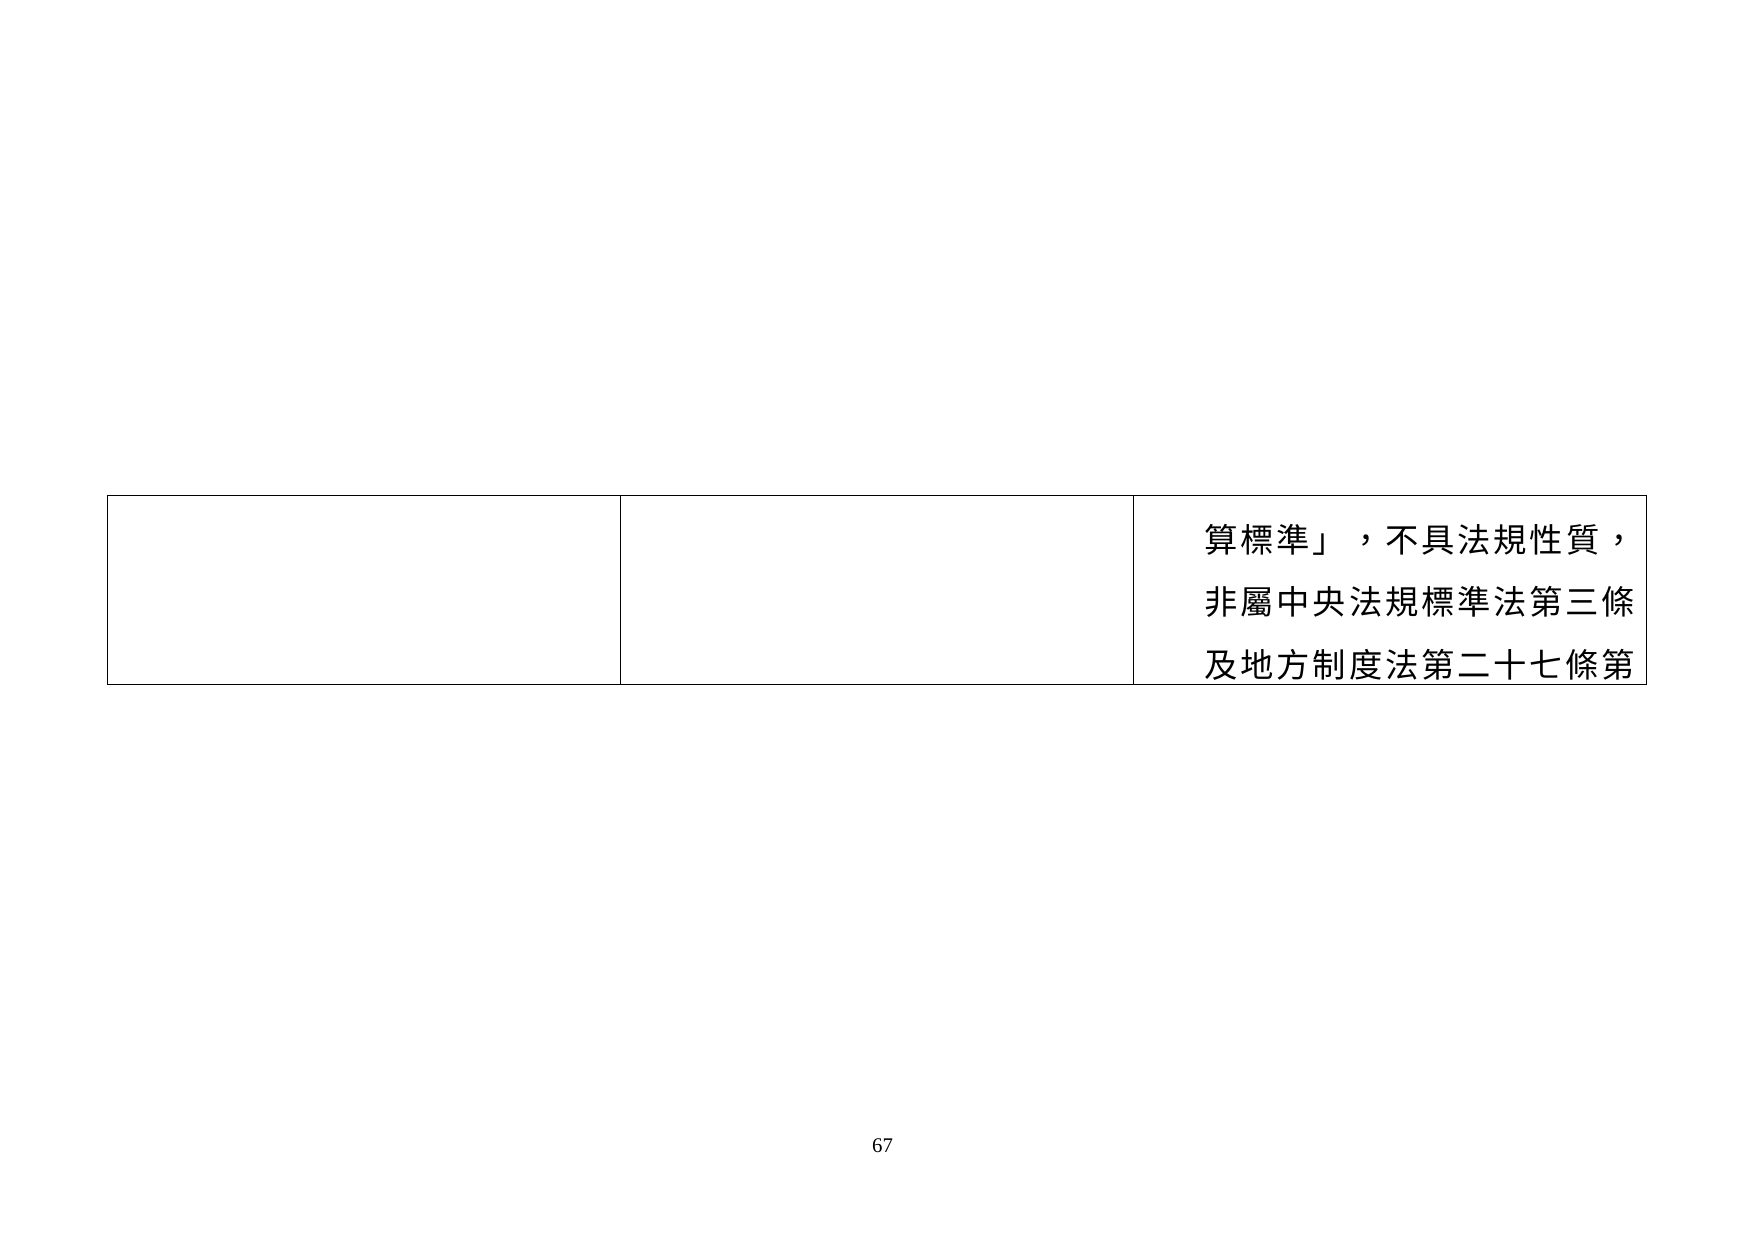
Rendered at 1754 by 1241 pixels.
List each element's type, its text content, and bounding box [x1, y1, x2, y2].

table_cell 算標準」，不具法規性質，非屬中央法規標準法第三條及地方制度法第二十七條第 [1134, 496, 1646, 684]
table_cell [108, 496, 620, 684]
table_cell [621, 496, 1133, 684]
